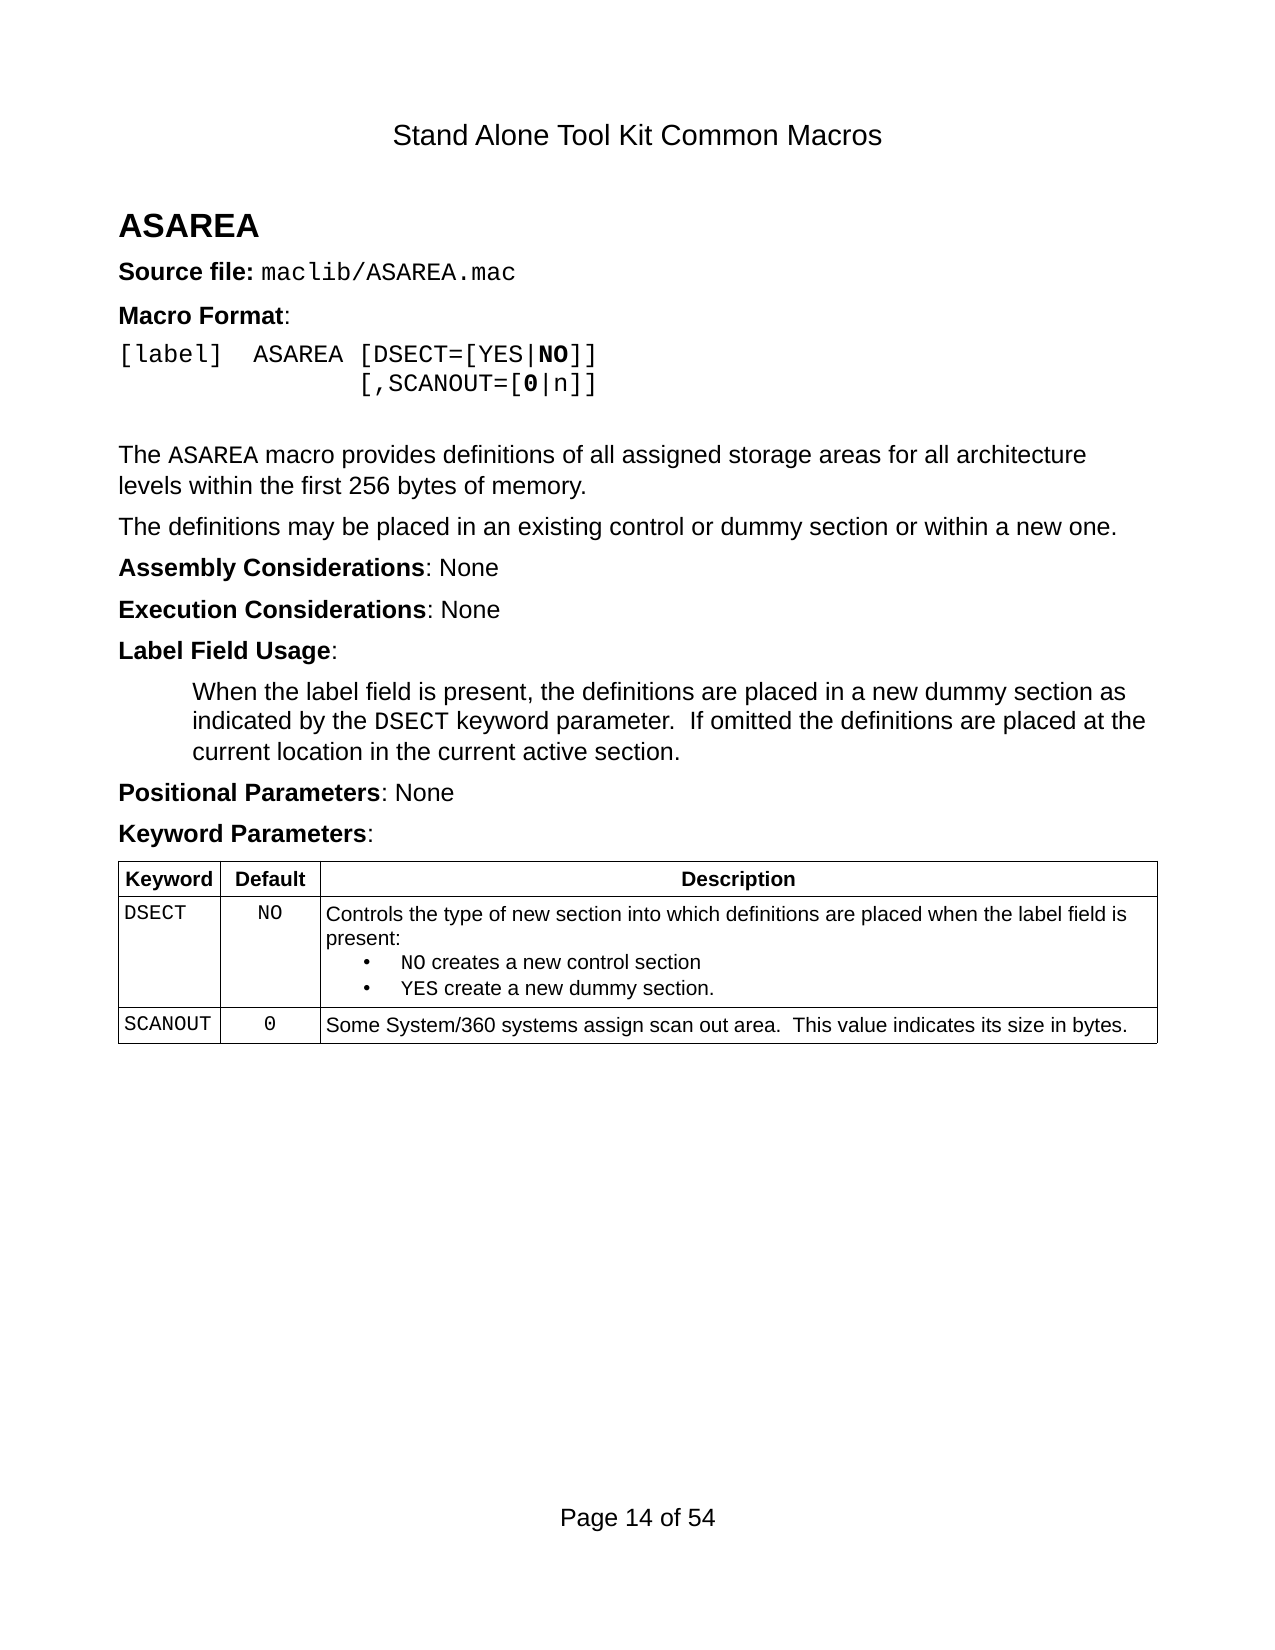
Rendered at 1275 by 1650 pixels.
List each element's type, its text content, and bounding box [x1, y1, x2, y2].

table_header Default [221, 862, 320, 896]
table_cell 0 [221, 1008, 320, 1043]
text When the label field is present, the definitions are placed in a new dummy section as indicated by the DSECT keyword parameter. If omitted the definitions are placed at the current location in the current active section. [192, 677, 1157, 766]
text Execution Considerations: None [118, 594, 1157, 623]
text The definitions may be placed in an existing control or dummy section or within a new one. [118, 512, 1157, 541]
text Assembly Considerations: None [118, 553, 1157, 582]
text Source file: maclib/ASAREA.mac [118, 257, 1157, 288]
text The ASAREA macro provides definitions of all assigned storage areas for all architecture levels within the first 256 bytes of memory. [118, 440, 1157, 499]
table_cell NO [221, 897, 320, 1007]
table_cell DSECT [119, 897, 220, 1007]
subtitle ASAREA [118, 206, 1157, 245]
table_cell Some System/360 systems assign scan out area. This value indicates its size in bytes. [321, 1008, 1157, 1043]
text Positional Parameters: None [118, 778, 1157, 807]
text [label] ASAREA [DSECT=[YES|NO]] [118, 342, 1157, 370]
text Label Field Usage: [118, 636, 1157, 664]
table_cell SCANOUT [119, 1008, 220, 1043]
text [,SCANOUT=[0|n]] [118, 370, 1157, 399]
text Macro Format: [118, 301, 1157, 329]
table_header Keyword [119, 862, 220, 896]
table_cell Controls the type of new section into which definitions are placed when the label field is present: NO creates a new control section YES create a new dummy section. [321, 897, 1157, 1007]
text Keyword Parameters: [118, 819, 1157, 848]
table_header Description [321, 862, 1157, 896]
